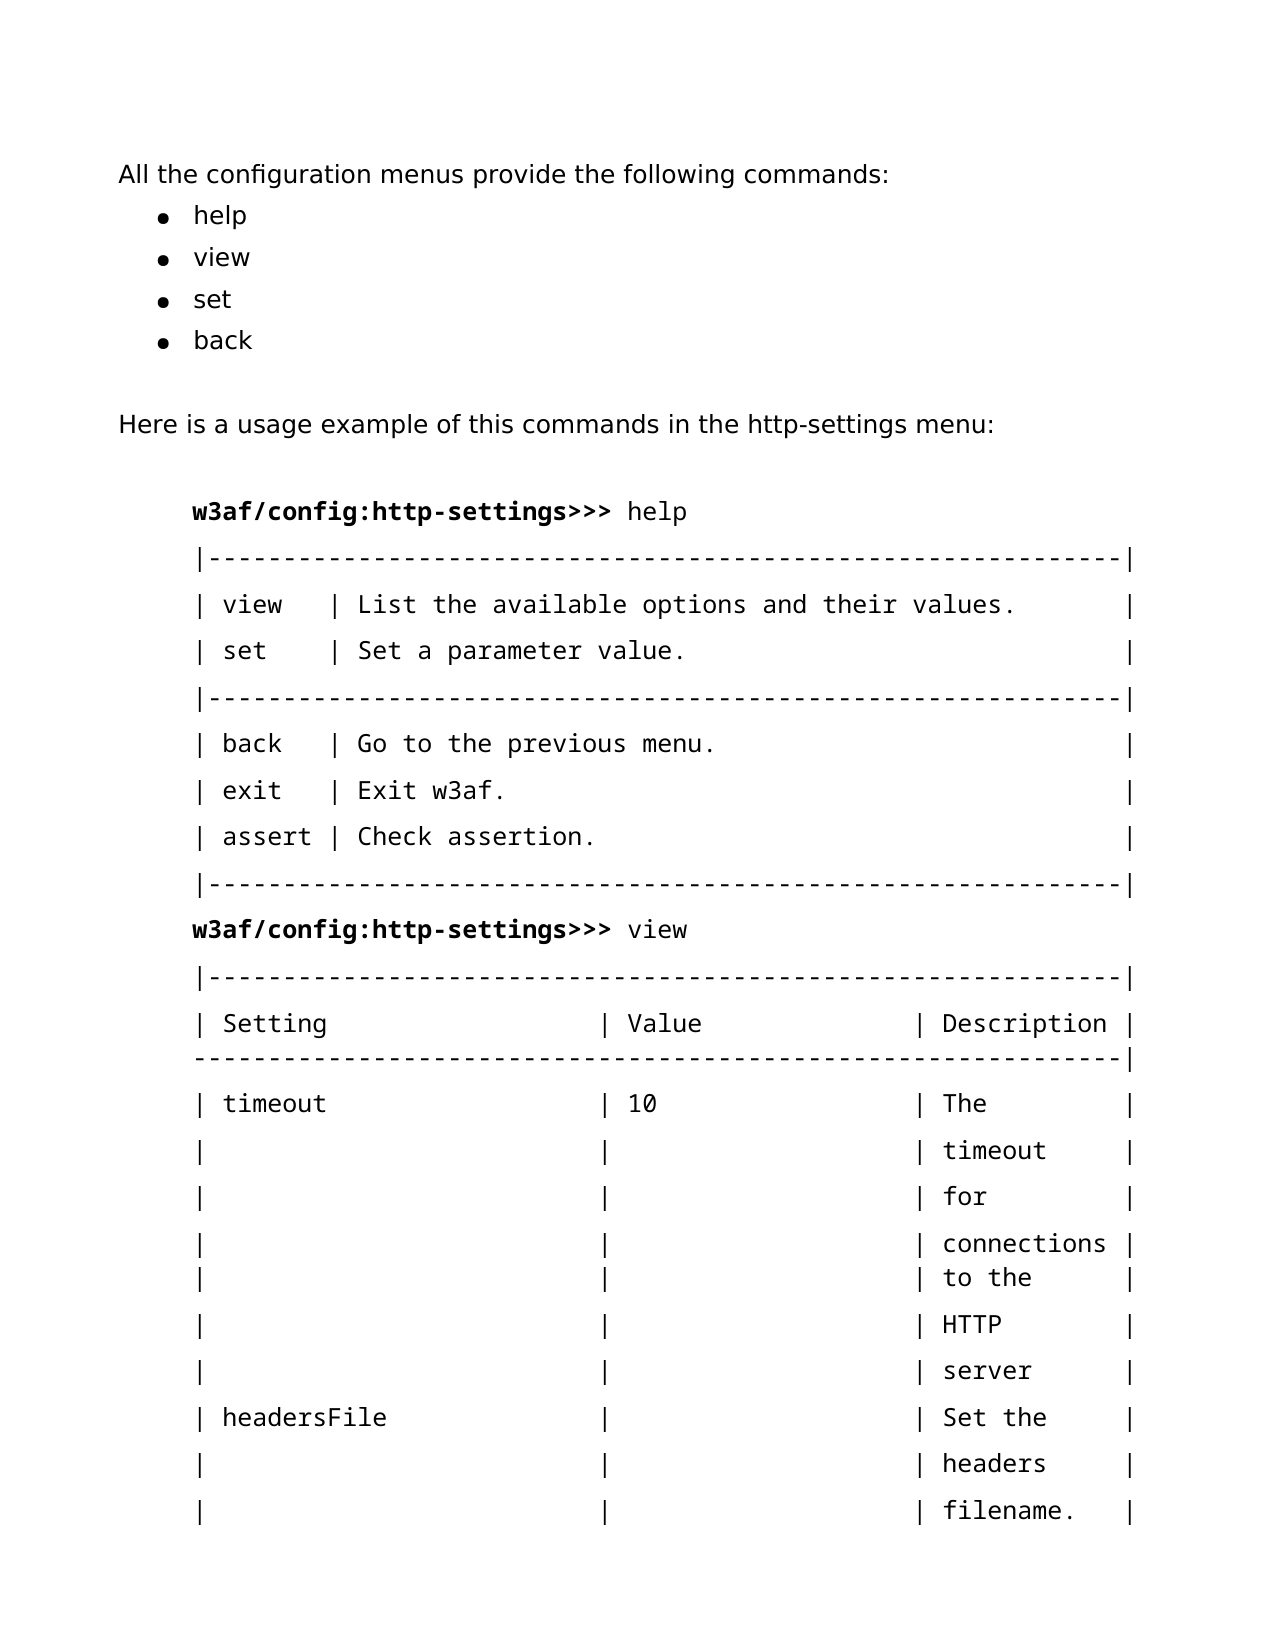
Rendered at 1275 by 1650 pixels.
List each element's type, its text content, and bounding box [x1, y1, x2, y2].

list set [156, 285, 1157, 314]
text w3af/config:http-settings>>> help [192, 493, 1157, 527]
text |-------------------------------------------------------------| [192, 959, 1157, 993]
text | back | Go to the previous menu. | [192, 726, 1157, 760]
text | | | server | [192, 1353, 1157, 1387]
text | view | List the available options and their values. | [192, 586, 1157, 620]
text | | | filename. | [192, 1492, 1157, 1527]
text |-------------------------------------------------------------| [192, 866, 1157, 900]
text Here is a usage example of this commands in the http-settings menu: [118, 410, 1157, 439]
text | | | connections | | | | to the | [192, 1226, 1157, 1294]
list view [156, 243, 1157, 272]
text | set | Set a parameter value. | [192, 633, 1157, 667]
list back [156, 326, 1157, 356]
text | | | HTTP | [192, 1306, 1157, 1340]
text | headersFile | | Set the | [192, 1399, 1157, 1433]
text | | | for | [192, 1179, 1157, 1213]
text All the configuration menus provide the following commands: [118, 160, 1157, 189]
text |-------------------------------------------------------------| [192, 540, 1157, 574]
text | timeout | 10 | The | [192, 1086, 1157, 1120]
text | Setting | Value | Description | --------------------------------------------------------------| [192, 1005, 1157, 1073]
text w3af/config:http-settings>>> view [192, 912, 1157, 946]
text | exit | Exit w3af. | [192, 772, 1157, 807]
list help [156, 201, 1157, 231]
text | | | headers | [192, 1446, 1157, 1480]
text | assert | Check assertion. | [192, 819, 1157, 853]
text | | | timeout | [192, 1132, 1157, 1167]
text |-------------------------------------------------------------| [192, 679, 1157, 713]
